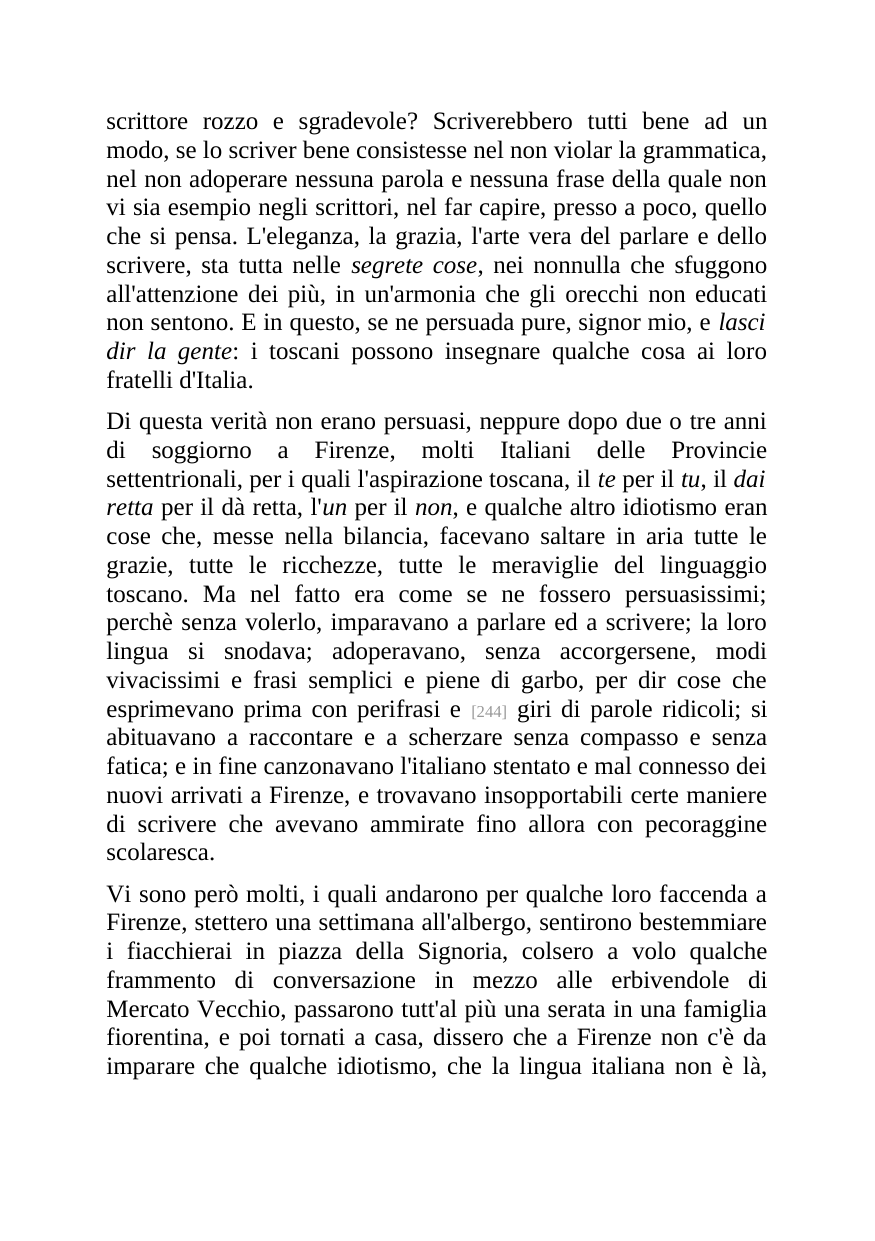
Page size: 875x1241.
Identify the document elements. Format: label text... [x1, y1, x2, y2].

text scrittore rozzo e sgradevole? Scriverebbero tutti bene ad un modo, se lo scriver bene consistesse nel non violar la grammatica, nel non adoperare nessuna parola e nessuna frase della quale non vi sia esempio negli scrittori, nel far capire, presso a poco, quello che si pensa. L'eleganza, la grazia, l'arte vera del parlare e dello scrivere, sta tutta nelle segrete cose, nei nonnulla che sfuggono all'attenzione dei più, in un'armonia che gli orecchi non educati non sentono. E in questo, se ne persuada pure, signor mio, e lasci dir la gente: i toscani possono insegnare qualche cosa ai loro fratelli d'Italia. [106, 106, 768, 394]
text Di questa verità non erano persuasi, neppure dopo due o tre anni di soggiorno a Firenze, molti Italiani delle Provincie settentrionali, per i quali l'aspirazione toscana, il te per il tu, il dai retta per il dà retta, l'un per il non, e qualche altro idiotismo eran cose che, messe nella bilancia, facevano saltare in aria tutte le grazie, tutte le ricchezze, tutte le meraviglie del linguaggio toscano. Ma nel fatto era come se ne fossero persuasissimi; perchè senza volerlo, imparavano a parlare ed a scrivere; la loro lingua si snodava; adoperavano, senza accorgersene, modi vivacissimi e frasi semplici e piene di garbo, per dir cose che esprimevano prima con perifrasi e [244] giri di parole ridicoli; si abituavano a raccontare e a scherzare senza compasso e senza fatica; e in fine canzonavano l'italiano stentato e mal connesso dei nuovi arrivati a Firenze, e trovavano insopportabili certe maniere di scrivere che avevano ammirate fino allora con pecoraggine scolaresca. [106, 406, 768, 866]
text Vi sono però molti, i quali andarono per qualche loro faccenda a Firenze, stettero una settimana all'albergo, sentirono bestemmiare i fiacchierai in piazza della Signoria, colsero a volo qualche frammento di conversazione in mezzo alle erbivendole di Mercato Vecchio, passarono tutt'al più una serata in una famiglia fiorentina, e poi tornati a casa, dissero che a Firenze non c'è da imparare che qualche idiotismo, che la lingua italiana non è là, [106, 879, 768, 1080]
